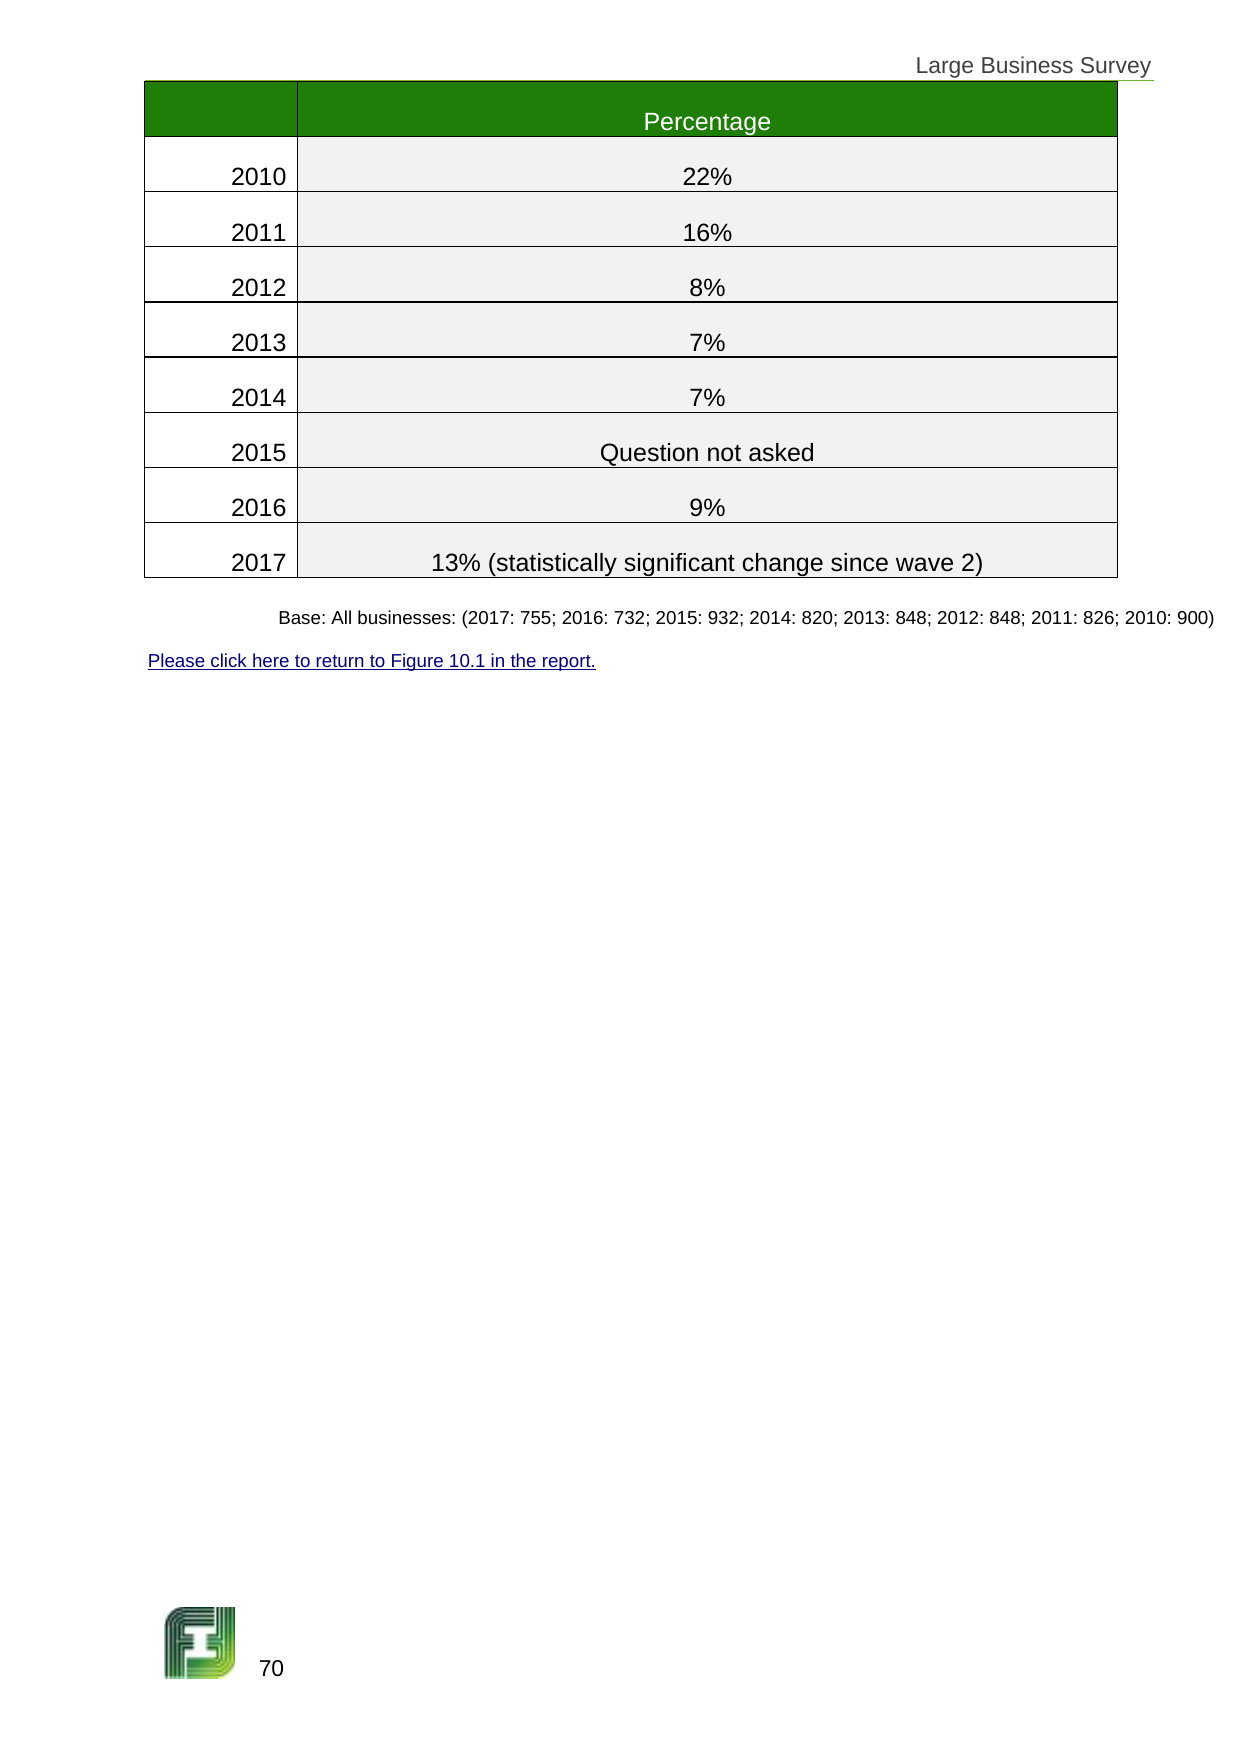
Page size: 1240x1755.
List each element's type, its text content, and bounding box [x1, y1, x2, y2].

table_cell 16% [298, 192, 1117, 246]
table_cell 2014 [145, 358, 297, 412]
table_cell 8% [298, 247, 1117, 301]
table_header Percentage [298, 82, 1117, 136]
table_cell 2010 [145, 137, 297, 191]
table_cell Question not asked [298, 413, 1117, 467]
table_cell 2017 [145, 523, 297, 577]
table_cell 13% (statistically significant change since wave 2) [298, 523, 1117, 577]
table_header [145, 82, 297, 136]
table_cell 2015 [145, 413, 297, 467]
table_cell 2012 [145, 247, 297, 301]
table_cell 22% [298, 137, 1117, 191]
table_cell 2013 [145, 303, 297, 356]
table_cell 2011 [145, 192, 297, 246]
table_cell 7% [298, 358, 1117, 412]
subtitle Please click here to return to Figure 10.1 in the report. [148, 650, 1214, 671]
table_cell 2016 [145, 468, 297, 522]
subtitle Base: All businesses: (2017: 755; 2016: 732; 2015: 932; 2014: 820; 2013: 848; 2012: 848; 2011: 826; 2010: 900) [148, 607, 1214, 628]
table_cell 9% [298, 468, 1117, 522]
table_cell 7% [298, 303, 1117, 356]
